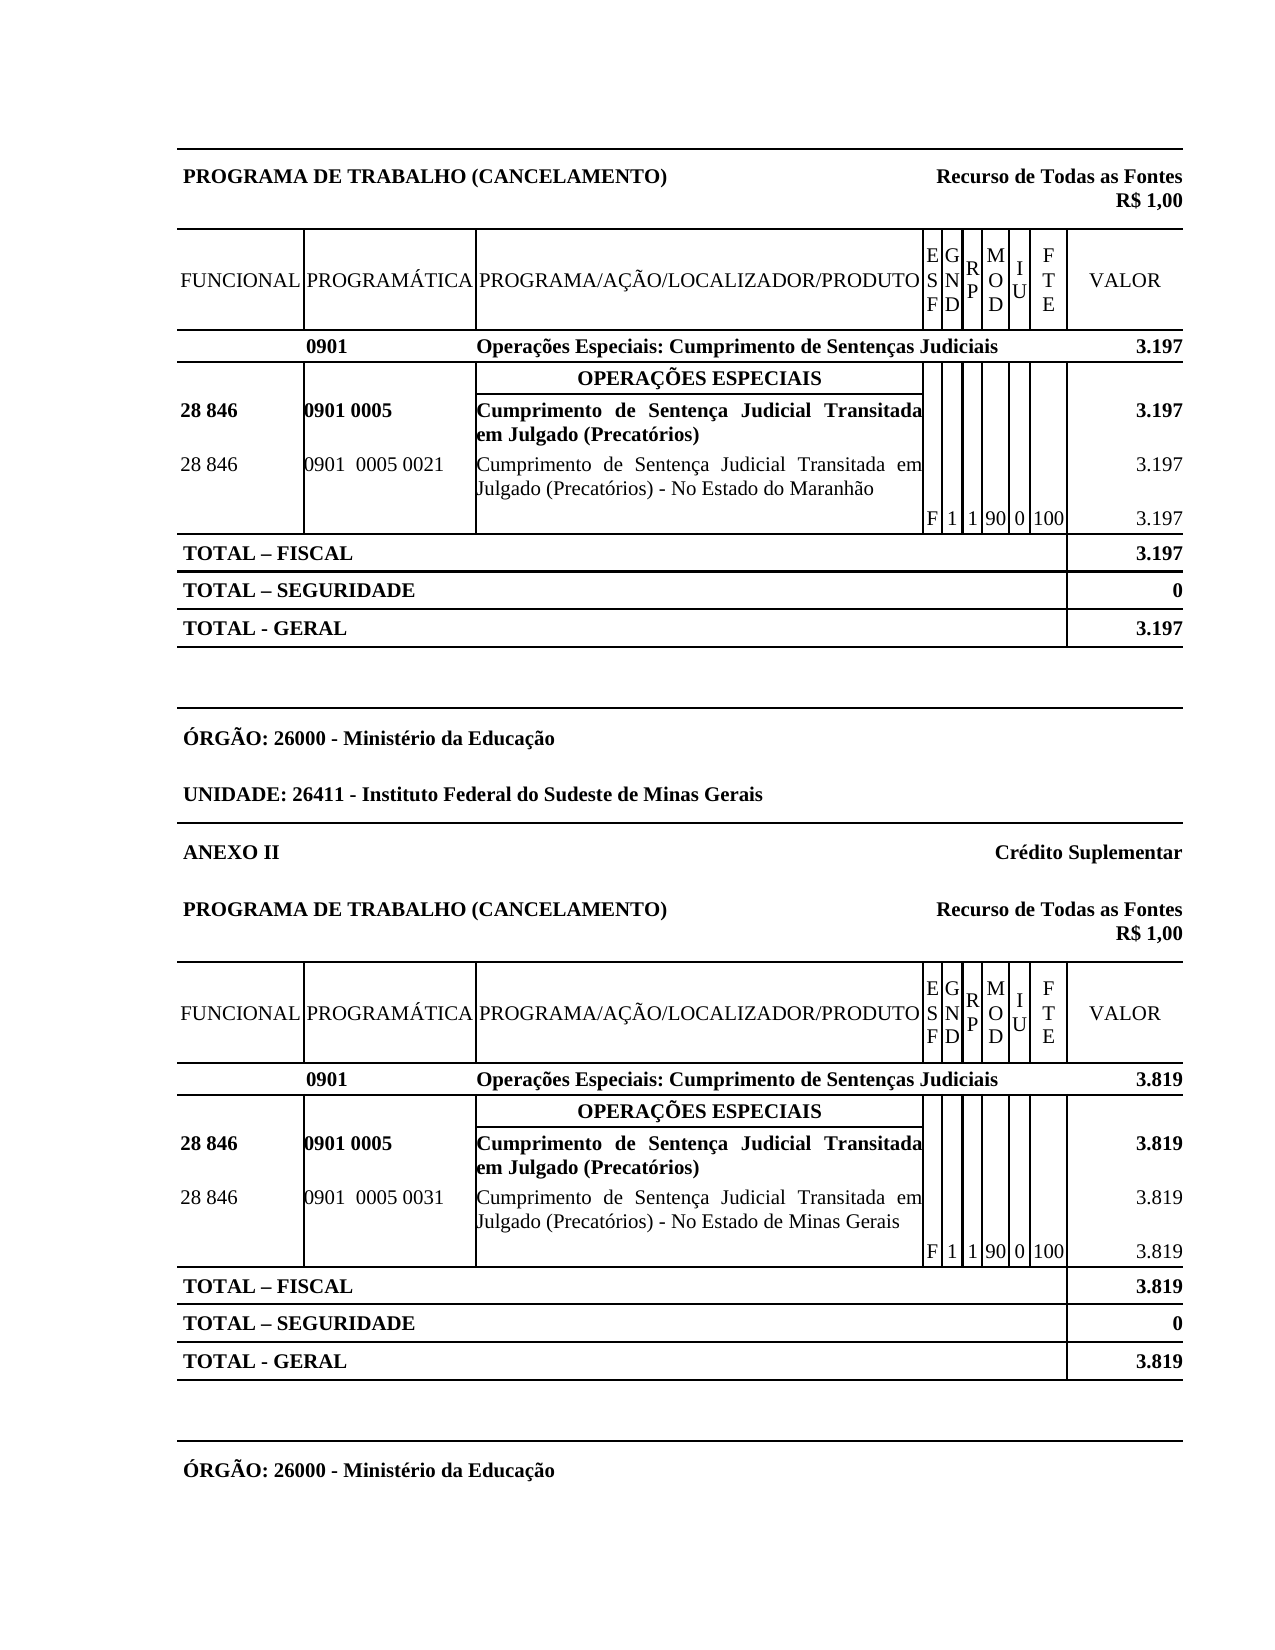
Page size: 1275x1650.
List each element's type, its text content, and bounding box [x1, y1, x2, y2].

table_cell 100 [1031, 1236, 1066, 1266]
table_cell R P [964, 963, 981, 1062]
table_cell [983, 1096, 1008, 1126]
table_cell 0901 0005 [305, 1126, 475, 1182]
table_cell [1067, 648, 1183, 707]
table_cell 3.819 [1068, 1268, 1183, 1303]
table_cell [177, 648, 1067, 707]
table_cell 1 [964, 503, 981, 533]
table_cell VALOR [1068, 963, 1183, 1062]
table_cell 28 846 [177, 1182, 303, 1236]
table_cell [964, 393, 981, 449]
table_cell PROGRAMA DE TRABALHO (CANCELAMENTO) [177, 150, 923, 228]
table_cell [924, 1096, 941, 1126]
table_cell G N D [943, 963, 961, 1062]
table_cell 3.197 [1068, 610, 1183, 646]
table_cell Operações Especiais [477, 363, 922, 393]
table_cell TOTAL – FISCAL [177, 535, 1066, 570]
table_cell VALOR [1068, 230, 1183, 329]
table_cell [1031, 1126, 1066, 1182]
table_cell [943, 449, 961, 503]
table_cell TOTAL - GERAL [177, 1343, 1066, 1378]
table_cell [1010, 1182, 1029, 1236]
table_cell 3.197 [1068, 449, 1183, 503]
table_cell F [924, 503, 941, 533]
table_cell [477, 1236, 922, 1266]
table_cell M O D [983, 963, 1008, 1062]
table_cell [177, 1236, 303, 1266]
table_cell TOTAL – SEGURIDADE [177, 1305, 1066, 1341]
table_cell [1010, 363, 1029, 393]
table_cell 0 [1068, 1305, 1183, 1341]
table_cell E S F [924, 963, 941, 1062]
table_cell [983, 393, 1008, 449]
table_cell [924, 363, 941, 393]
table_cell [1031, 1182, 1066, 1236]
table_cell [983, 1182, 1008, 1236]
table_cell [305, 1236, 475, 1266]
table_cell [177, 1096, 303, 1126]
table_cell TOTAL – SEGURIDADE [177, 573, 1066, 608]
table_cell Cumprimento de Sentença Judicial Transitada em Julgado (Precatórios) - No Estado de Minas Gerais [477, 1182, 922, 1236]
table_cell [924, 1182, 941, 1236]
table_cell [964, 1096, 981, 1126]
table_cell [943, 1096, 961, 1126]
table_cell [1068, 1096, 1183, 1126]
table_cell 1 [964, 1236, 981, 1266]
table_cell [983, 449, 1008, 503]
table_cell 3.819 [1068, 1182, 1183, 1236]
table_cell [943, 1126, 961, 1182]
table_cell [943, 1182, 961, 1236]
table_cell R P [964, 230, 981, 329]
table_cell 0901 [177, 331, 476, 361]
table_cell PROGRAMA DE TRABALHO (CANCELAMENTO) [177, 881, 923, 961]
table_cell 3.197 [1068, 535, 1183, 570]
table_cell ÓRGÃO: 26000 - Ministério da Educação [177, 709, 1183, 766]
table_cell [983, 1126, 1008, 1182]
table_cell Cumprimento de Sentença Judicial Transitada em Julgado (Precatórios) - No Estado do Maranhão [477, 449, 922, 503]
table_cell [964, 363, 981, 393]
table_cell [964, 1182, 981, 1236]
table_cell [1031, 1096, 1066, 1126]
table_cell [305, 503, 475, 533]
table_cell 3.197 [1067, 331, 1183, 361]
table_cell [177, 363, 303, 393]
table_cell F [924, 1236, 941, 1266]
table_cell M O D [983, 230, 1008, 329]
table_cell 0 [1068, 573, 1183, 608]
table_cell 3.819 [1068, 1126, 1183, 1182]
table_cell ANEXO II [177, 824, 923, 881]
table_cell PROGRAMÁTICA [305, 963, 475, 1062]
table_cell [924, 1126, 941, 1182]
table_cell FUNCIONAL [177, 963, 303, 1062]
table_cell [1010, 393, 1029, 449]
table_cell 1 [943, 503, 961, 533]
table_cell 100 [1031, 503, 1066, 533]
table_cell [1031, 449, 1066, 503]
table_cell [923, 766, 1183, 822]
table_cell [177, 503, 303, 533]
table_cell 0 [1010, 1236, 1029, 1266]
table_cell 0901 0005 0031 [305, 1182, 475, 1236]
table_cell TOTAL – FISCAL [177, 1268, 1066, 1303]
table_cell [305, 363, 475, 393]
table_cell 3.197 [1068, 393, 1183, 449]
table_cell 0901 0005 [305, 393, 475, 449]
table_cell 3.819 [1068, 1236, 1183, 1266]
table_cell [964, 1126, 981, 1182]
table_cell FUNCIONAL [177, 230, 303, 329]
table_cell I U [1010, 230, 1029, 329]
table_cell F T E [1031, 230, 1066, 329]
table_cell 1 [943, 1236, 961, 1266]
table_cell UNIDADE: 26411 - Instituto Federal do Sudeste de Minas Gerais [177, 766, 923, 822]
table_cell [943, 393, 961, 449]
table_cell [1067, 1381, 1183, 1440]
table_cell [1031, 363, 1066, 393]
table_cell 0 [1010, 503, 1029, 533]
table_cell [1010, 1126, 1029, 1182]
table_cell E S F [924, 230, 941, 329]
table_cell [924, 393, 941, 449]
table_cell F T E [1031, 963, 1066, 1062]
table_cell 28 846 [177, 393, 303, 449]
table_cell PROGRAMA/AÇÃO/LOCALIZADOR/PRODUTO [477, 230, 922, 329]
table_cell [1010, 1096, 1029, 1126]
table_cell 3.197 [1068, 503, 1183, 533]
table_cell [924, 449, 941, 503]
table_cell [943, 363, 961, 393]
table_cell I U [1010, 963, 1029, 1062]
table_cell Cumprimento de Sentença Judicial Transitada em Julgado (Precatórios) [477, 1128, 922, 1182]
table_cell 3.819 [1067, 1064, 1183, 1094]
table_cell Cumprimento de Sentença Judicial Transitada em Julgado (Precatórios) [477, 395, 922, 449]
table_cell [177, 1381, 1067, 1440]
table_cell Crédito Suplementar [923, 824, 1183, 881]
table_cell PROGRAMA/AÇÃO/LOCALIZADOR/PRODUTO [477, 963, 922, 1062]
table_cell 90 [983, 503, 1008, 533]
table_cell 0901 [177, 1064, 476, 1094]
table_cell Recurso de Todas as Fontes R$ 1,00 [923, 881, 1183, 961]
table_cell [1010, 449, 1029, 503]
table_cell Recurso de Todas as Fontes R$ 1,00 [923, 150, 1183, 228]
table_cell [477, 503, 922, 533]
table_cell [305, 1096, 475, 1126]
table_cell 28 846 [177, 449, 303, 503]
table_cell G N D [943, 230, 961, 329]
table_cell Operações Especiais: Cumprimento de Sentenças Judiciais [476, 1064, 1067, 1094]
table_cell 0901 0005 0021 [305, 449, 475, 503]
table_cell TOTAL - GERAL [177, 610, 1066, 646]
table_cell Operações Especiais [477, 1096, 922, 1126]
table_cell [1068, 363, 1183, 393]
table_cell 3.819 [1068, 1343, 1183, 1378]
table_cell [983, 363, 1008, 393]
table_cell 28 846 [177, 1126, 303, 1182]
table_cell 90 [983, 1236, 1008, 1266]
table_cell Operações Especiais: Cumprimento de Sentenças Judiciais [476, 331, 1067, 361]
table_cell PROGRAMÁTICA [305, 230, 475, 329]
table_cell [964, 449, 981, 503]
table_cell [1031, 393, 1066, 449]
table_cell ÓRGÃO: 26000 - Ministério da Educação [177, 1442, 1183, 1499]
